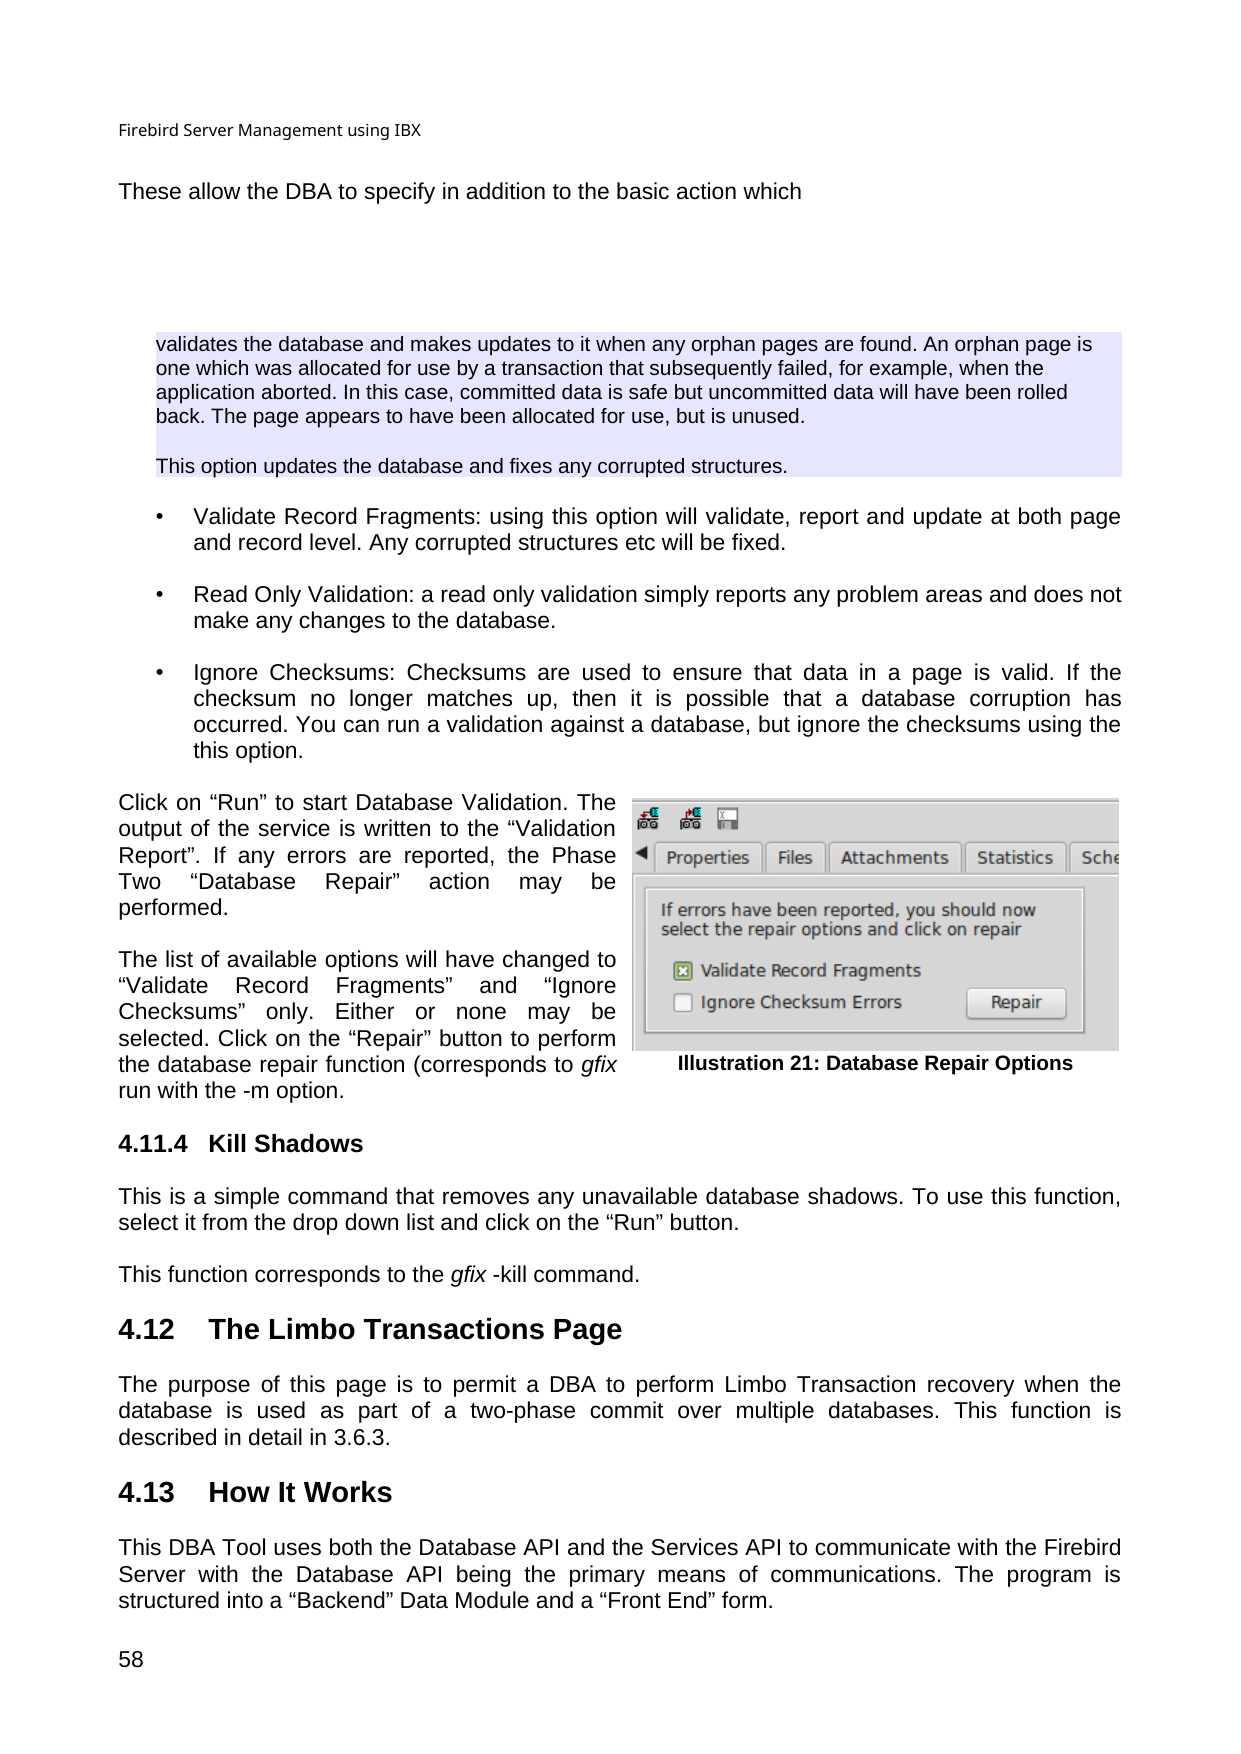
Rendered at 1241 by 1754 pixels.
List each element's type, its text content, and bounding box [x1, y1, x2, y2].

text These allow the DBA to specify in addition to the basic action which [118, 178, 1122, 204]
text Illustration 21: Database Repair Options [632, 1051, 1119, 1075]
text This function corresponds to the gfix -kill command. [118, 1261, 1122, 1287]
text This DBA Tool uses both the Database API and the Services API to communicate with the Firebird Server with the Database API being the primary means of communications. The program is structured into a “Backend” Data Module and a “Front End” form. [118, 1534, 1122, 1613]
subtitle The Limbo Transactions Page [118, 1312, 1122, 1346]
text Click on “Run” to start Database Validation. The output of the service is written to the “Validation Report”. If any errors are reported, the Phase Two “Database Repair” action may be performed. [118, 786, 1122, 921]
text [632, 1075, 1119, 1083]
list Read Only Validation: a read only validation simply reports any problem areas and does not make any changes to the database. [156, 581, 1122, 633]
subtitle How It Works [118, 1475, 1122, 1509]
list Validate Record Fragments: using this option will validate, report and update at both page and record level. Any corrupted structures etc will be fixed. [156, 503, 1122, 556]
text validates the database and makes updates to it when any orphan pages are found. An orphan page is one which was allocated for use by a transaction that subsequently failed, for example, when the application aborted. In this case, committed data is safe but uncommitted data will have been rolled back. The page appears to have been allocated for use, but is unused. [156, 332, 1122, 428]
text The list of available options will have changed to “Validate Record Fragments” and “Ignore Checksums” only. Either or none may be selected. Click on the “Repair” button to perform the database repair function (corresponds to gfix run with the -m option. [118, 946, 1122, 1104]
list Ignore Checksums: Checksums are used to ensure that data in a page is valid. If the checksum no longer matches up, then it is possible that a database corruption has occurred. You can run a validation against a database, but ignore the checksums using the this option. [156, 658, 1122, 764]
picture [632, 798, 1119, 1051]
text This option updates the database and fixes any corrupted structures. [156, 453, 1122, 477]
text This is a simple command that removes any unavailable database shadows. To use this function, select it from the drop down list and click on the “Run” button. [118, 1183, 1122, 1236]
text The purpose of this page is to permit a DBA to perform Limbo Transaction recovery when the database is used as part of a two-phase commit over multiple databases. This function is described in detail in 3.6.3. [118, 1371, 1122, 1450]
subtitle Kill Shadows [118, 1129, 1122, 1157]
